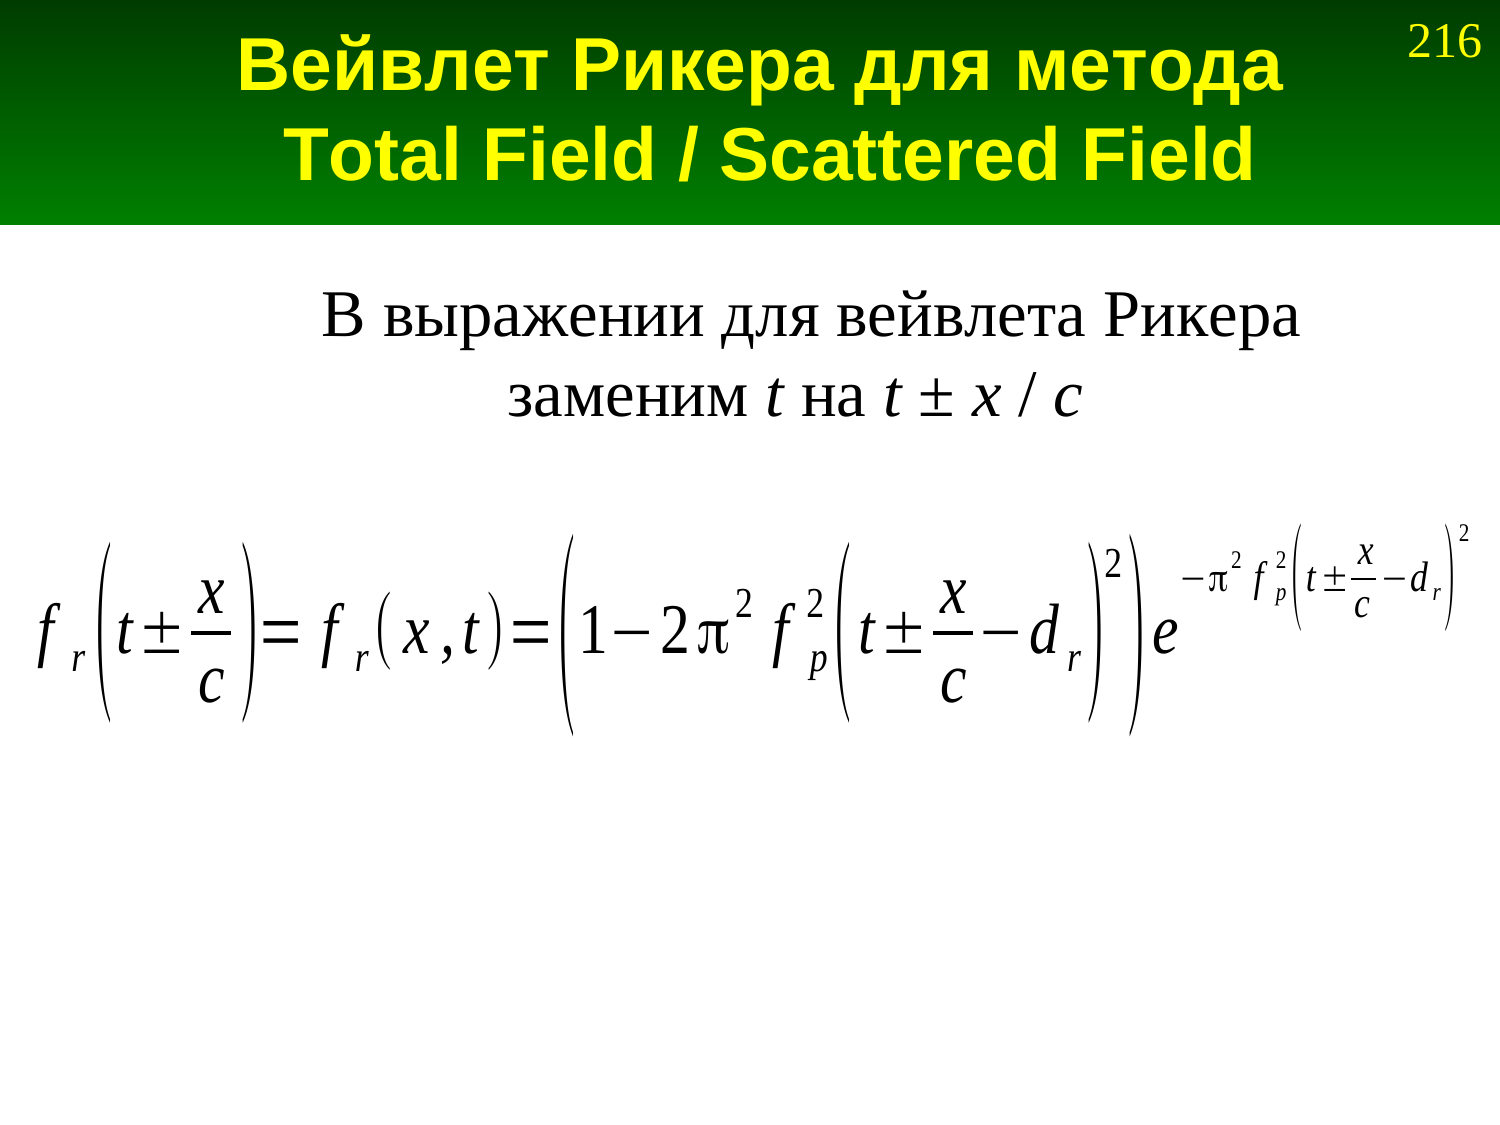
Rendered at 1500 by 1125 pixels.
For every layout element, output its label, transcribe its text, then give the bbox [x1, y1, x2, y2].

title Вейвлет Рикера для метода Total Field / Scattered Field [100, 7, 1441, 204]
chart [11, 519, 1483, 739]
text_box В выражении для вейвлета Рикера заменим t на t ± x / c [307, 262, 1327, 438]
